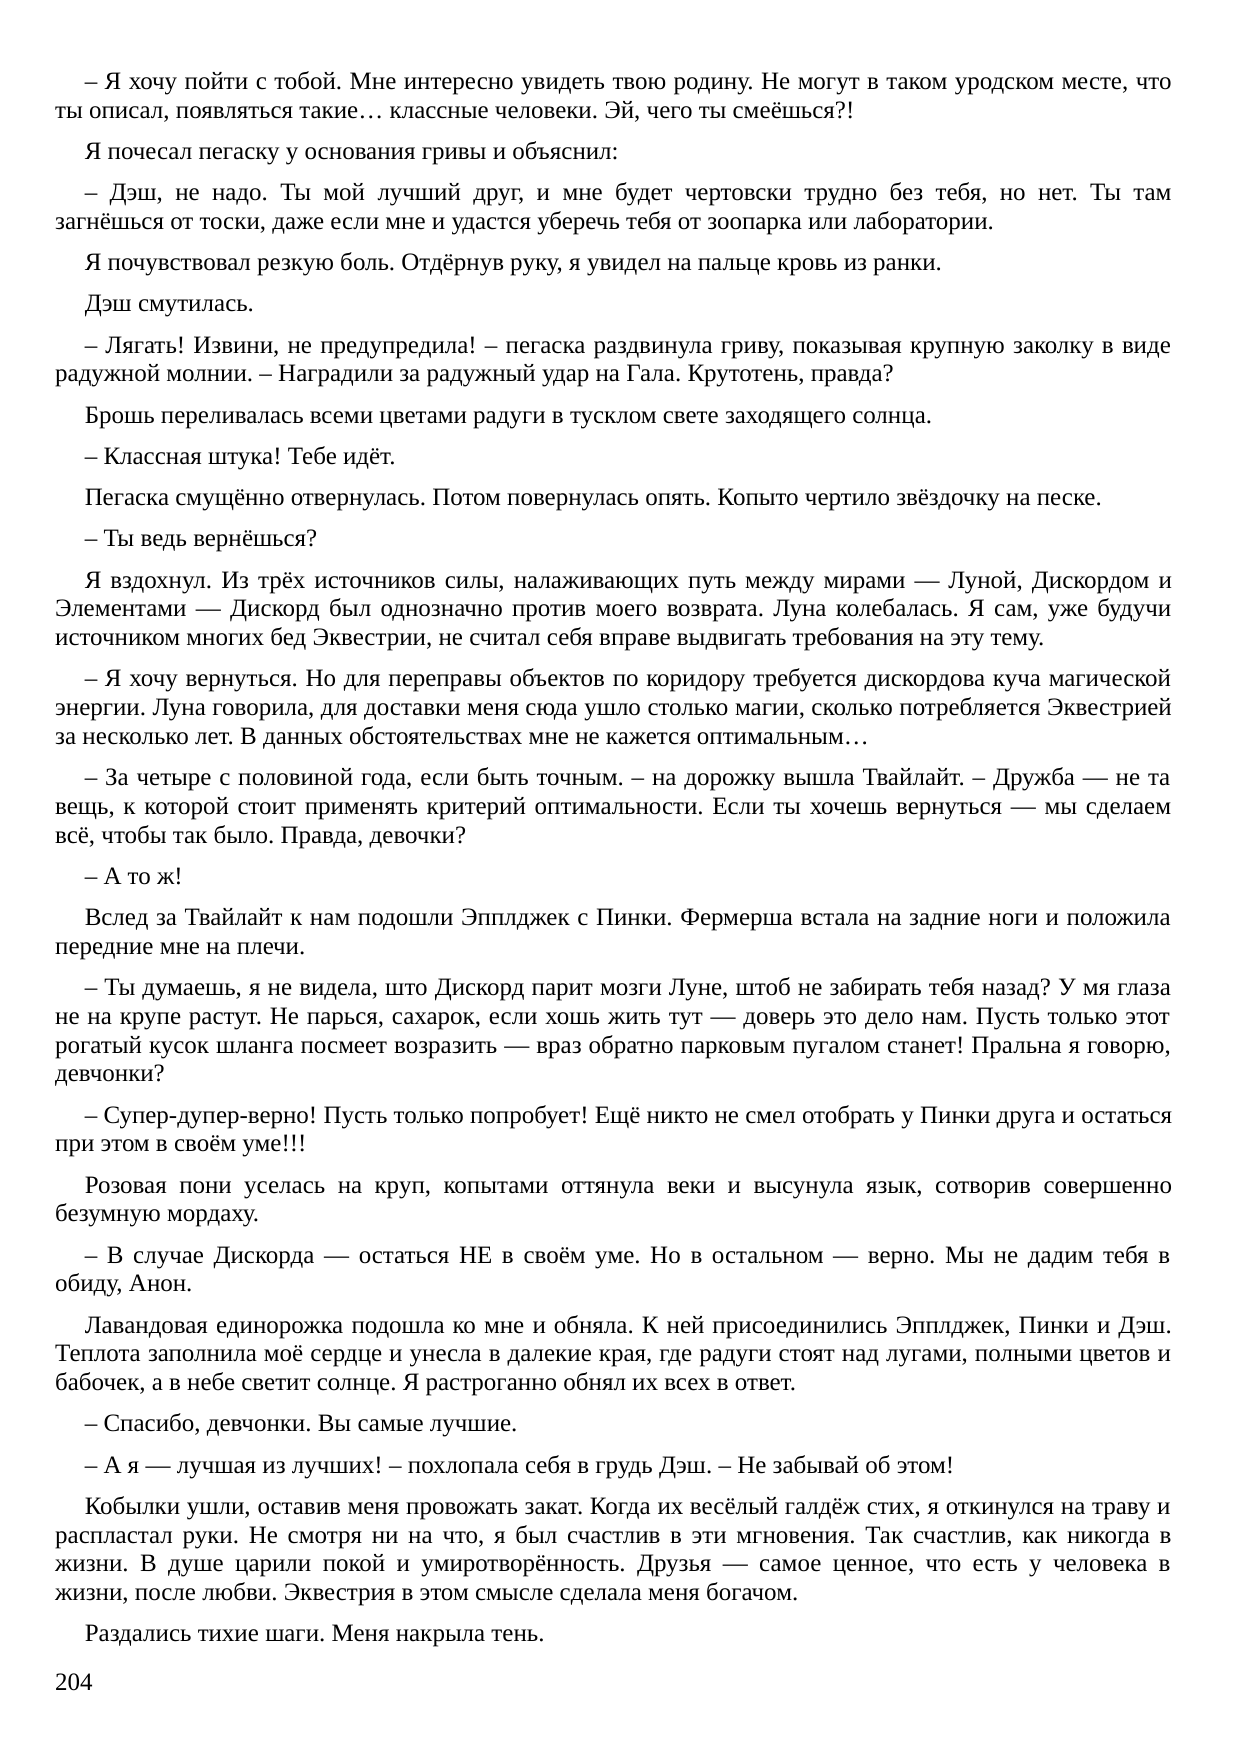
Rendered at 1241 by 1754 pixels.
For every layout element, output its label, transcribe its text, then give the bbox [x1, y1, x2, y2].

text – В случае Дискорда — остаться НЕ в своём уме. Но в остальном — верно. Мы не дадим тебя в обиду, Анон. [55, 1240, 1173, 1297]
text Лавандовая единорожка подошла ко мне и обняла. К ней присоединились Эпплджек, Пинки и Дэш. Теплота заполнила моё сердце и унесла в далекие края, где радуги стоят над лугами, полными цветов и бабочек, а в небе светит солнце. Я растроганно обнял их всех в ответ. [55, 1310, 1173, 1396]
text – За четыре с половиной года, если быть точным. – на дорожку вышла Твайлайт. – Дружба — не та вещь, к которой стоит применять критерий оптимальности. Если ты хочешь вернуться — мы сделаем всё, чтобы так было. Правда, девочки? [55, 762, 1173, 848]
text Пегаска смущённо отвернулась. Потом повернулась опять. Копыто чертило звёздочку на песке. [55, 482, 1173, 511]
text Кобылки ушли, оставив меня провожать закат. Когда их весёлый галдёж стих, я откинулся на траву и распластал руки. Не смотря ни на что, я был счастлив в эти мгновения. Так счастлив, как никогда в жизни. В душе царили покой и умиротворённость. Друзья — самое ценное, что есть у человека в жизни, после любви. Эквестрия в этом смысле сделала меня богачом. [55, 1491, 1173, 1606]
text Я почувствовал резкую боль. Отдёрнув руку, я увидел на пальце кровь из ранки. [55, 247, 1173, 276]
text – Супер-дупер-верно! Пусть только попробует! Ещё никто не смел отобрать у Пинки друга и остаться при этом в своём уме!!! [55, 1100, 1173, 1157]
text Я вздохнул. Из трёх источников силы, налаживающих путь между мирами — Луной, Дискордом и Элементами — Дискорд был однозначно против моего возврата. Луна колебалась. Я сам, уже будучи источником многих бед Эквестрии, не считал себя вправе выдвигать требования на эту тему. [55, 565, 1173, 651]
text Я почесал пегаску у основания гривы и объяснил: [55, 136, 1173, 165]
text – Классная штука! Тебе идёт. [55, 441, 1173, 470]
text – Лягать! Извини, не предупредила! – пегаска раздвинула гриву, показывая крупную заколку в виде радужной молнии. – Наградили за радужный удар на Гала. Крутотень, правда? [55, 330, 1173, 387]
text Брошь переливалась всеми цветами радуги в тусклом свете заходящего солнца. [55, 400, 1173, 428]
text Раздались тихие шаги. Меня накрыла тень. [55, 1618, 1173, 1647]
text – А я — лучшая из лучших! – похлопала себя в грудь Дэш. – Не забывай об этом! [55, 1450, 1173, 1478]
text Вслед за Твайлайт к нам подошли Эпплджек с Пинки. Фермерша встала на задние ноги и положила передние мне на плечи. [55, 902, 1173, 960]
text – Дэш, не надо. Ты мой лучший друг, и мне будет чертовски трудно без тебя, но нет. Ты там загнёшься от тоски, даже если мне и удастся уберечь тебя от зоопарка или лаборатории. [55, 177, 1173, 235]
text Розовая пони уселась на круп, копытами оттянула веки и высунула язык, сотворив совершенно безумную мордаху. [55, 1170, 1173, 1227]
text – Ты думаешь, я не видела, што Дискорд парит мозги Луне, штоб не забирать тебя назад? У мя глаза не на крупе растут. Не парься, сахарок, если хошь жить тут — доверь это дело нам. Пусть только этот рогатый кусок шланга посмеет возразить — враз обратно парковым пугалом станет! Пральна я говорю, девчонки? [55, 972, 1173, 1087]
text – Ты ведь вернёшься? [55, 523, 1173, 552]
text – Я хочу вернуться. Но для переправы объектов по коридору требуется дискордова куча магической энергии. Луна говорила, для доставки меня сюда ушло столько магии, сколько потребляется Эквестрией за несколько лет. В данных обстоятельствах мне не кажется оптимальным… [55, 663, 1173, 750]
text Дэш смутилась. [55, 288, 1173, 317]
text – Я хочу пойти с тобой. Мне интересно увидеть твою родину. Не могут в таком уродском месте, что ты описал, появляться такие… классные человеки. Эй, чего ты смеёшься?! [55, 66, 1173, 123]
text – А то ж! [55, 861, 1173, 890]
text – Спасибо, девчонки. Вы самые лучшие. [55, 1408, 1173, 1437]
